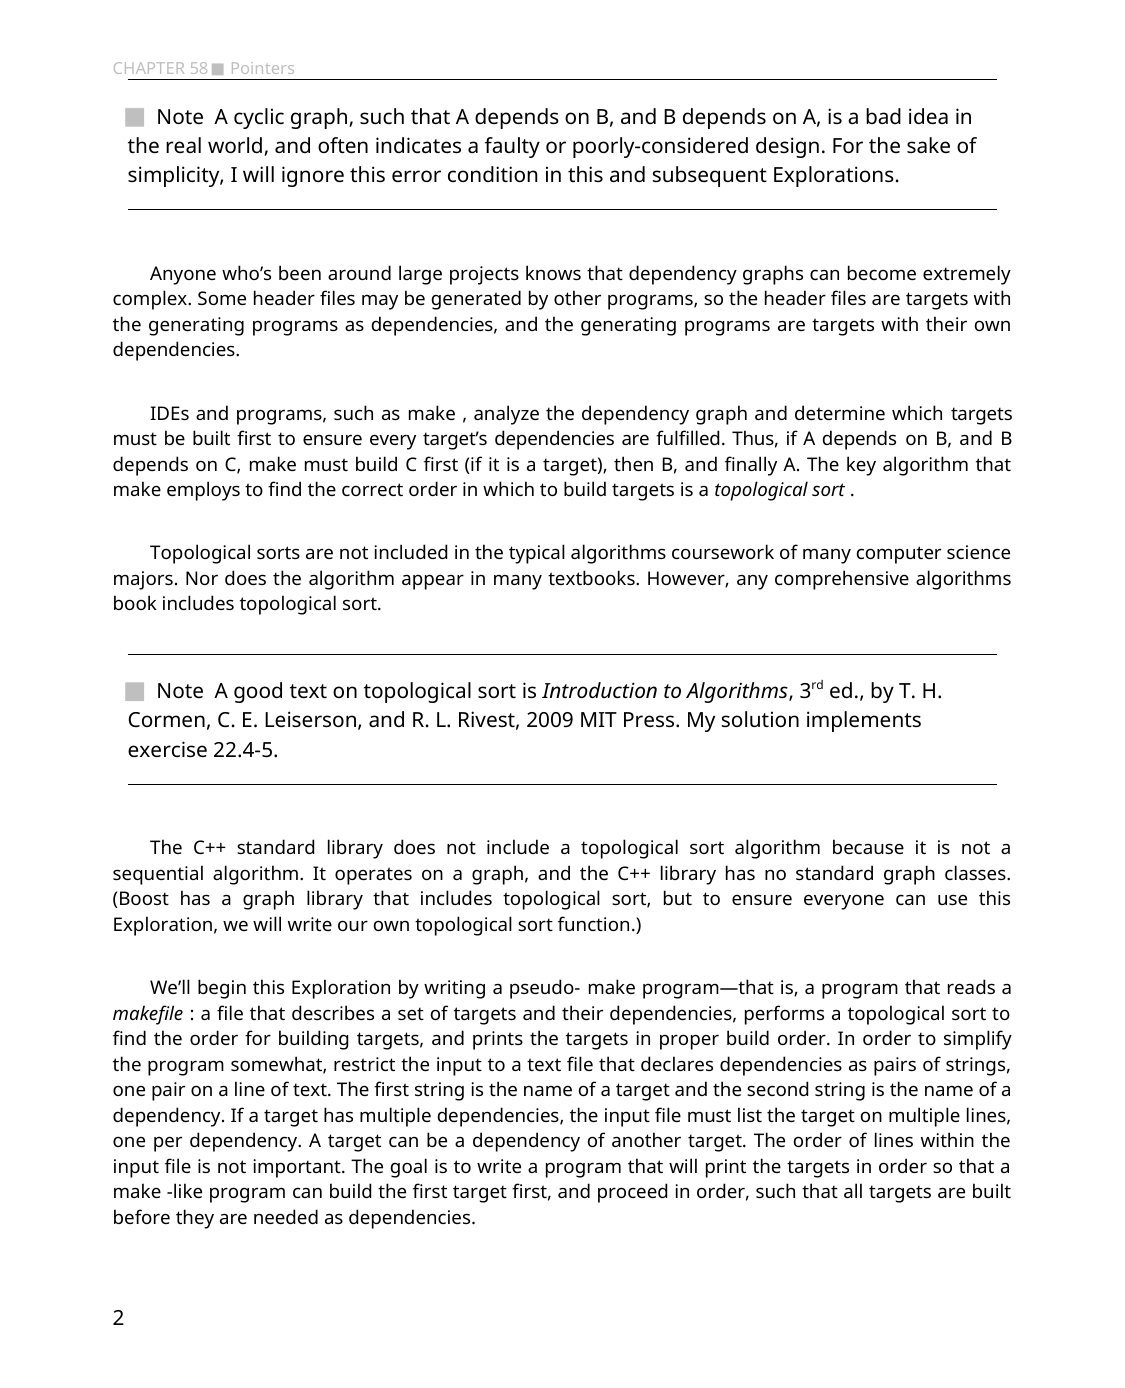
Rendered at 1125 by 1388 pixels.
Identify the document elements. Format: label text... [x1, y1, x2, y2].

text Note A good text on topological sort is Introduction to Algorithms, 3rd ed., by T. H. Cormen, C. E. Leiserson, and R. L. Rivest, 2009 MIT Press. My solution implements exercise 22.4-5. [127, 655, 997, 785]
text The C++ standard library does not include a topological sort algorithm because it is not a sequential algorithm. It operates on a graph, and the C++ library has no standard graph classes. (Boost has a graph library that includes topological sort, but to ensure everyone can use this Exploration, we will write our own topological sort function.) [112, 835, 1012, 937]
text We’ll begin this Exploration by writing a pseudo- make program—that is, a program that reads a makefile : a file that describes a set of targets and their dependencies, performs a topological sort to find the order for building targets, and prints the targets in proper build order. In order to simplify the program somewhat, restrict the input to a text file that declares dependencies as pairs of strings, one pair on a line of text. The first string is the name of a target and the second string is the name of a dependency. If a target has multiple dependencies, the input file must list the target on multiple lines, one per dependency. A target can be a dependency of another target. The order of lines within the input file is not important. The goal is to write a program that will print the targets in order so that a make -like program can build the first target first, and proceed in order, such that all targets are built before they are needed as dependencies. [112, 974, 1012, 1229]
text Note A cyclic graph, such that A depends on B, and B depends on A, is a bad idea in the real world, and often indicates a faulty or poorly-considered design. For the sake of simplicity, I will ignore this error condition in this and subsequent Explorations. [127, 80, 997, 210]
text Anyone who’s been around large projects knows that dependency graphs can become extremely complex. Some header files may be generated by other programs, so the header files are targets with the generating programs as dependencies, and the generating programs are targets with their own dependencies. [112, 260, 1012, 362]
text IDEs and programs, such as make , analyze the dependency graph and determine which targets must be built first to ensure every target’s dependencies are fulfilled. Thus, if A depends on B, and B depends on C, make must build C first (if it is a target), then B, and finally A. The key algorithm that make employs to find the correct order in which to build targets is a topological sort . [112, 400, 1012, 502]
text Topological sorts are not included in the typical algorithms coursework of many computer science majors. Nor does the algorithm appear in many textbooks. However, any comprehensive algorithms book includes topological sort. [112, 539, 1012, 616]
